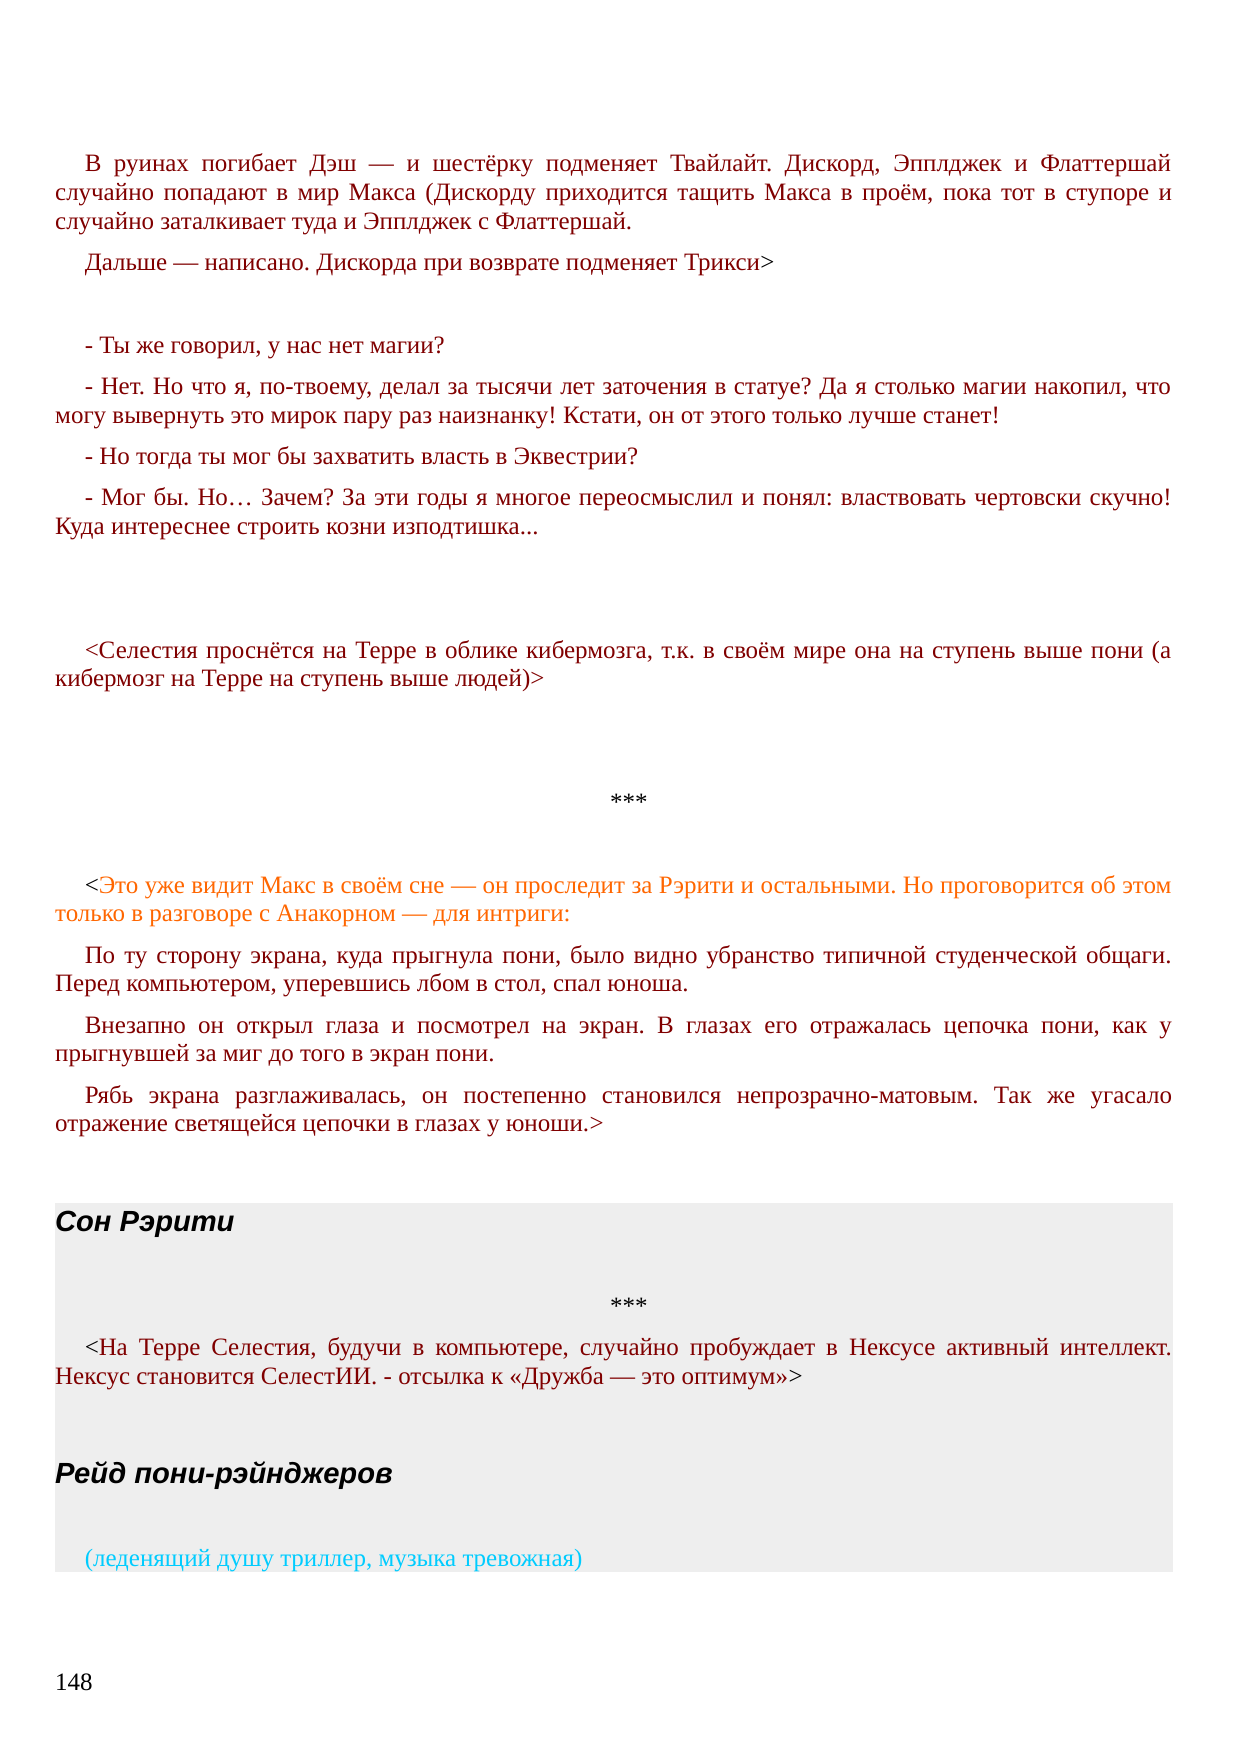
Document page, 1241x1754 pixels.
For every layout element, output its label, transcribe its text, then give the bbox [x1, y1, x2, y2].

text В руинах погибает Дэш — и шестёрку подменяет Твайлайт. Дискорд, Эпплджек и Флаттершай случайно попадают в мир Макса (Дискорду приходится тащить Макса в проём, пока тот в ступоре и случайно заталкивает туда и Эпплджек с Флаттершай. [55, 148, 1173, 235]
text По ту сторону экрана, куда прыгнула пони, было видно убранство типичной студенческой общаги. Перед компьютером, уперевшись лбом в стол, спал юноша. [55, 940, 1173, 997]
text - Нет. Но что я, по-твоему, делал за тысячи лет заточения в статуе? Да я столько магии накопил, что могу вывернуть это мирок пару раз наизнанку! Кстати, он от этого только лучше станет! [55, 371, 1173, 428]
text Внезапно он открыл глаза и посмотрел на экран. В глазах его отражалась цепочка пони, как у прыгнувшей за миг до того в экран пони. [55, 1010, 1173, 1067]
text Рябь экрана разглаживалась, он постепенно становился непрозрачно-матовым. Так же угасало отражение светящейся цепочки в глазах у юноши.> [55, 1080, 1173, 1137]
subtitle Сон Рэрити [55, 1203, 1173, 1237]
text Дальше — написано. Дискорда при возврате подменяет Трикси> [55, 247, 1173, 276]
text - Мог бы. Но… Зачем? За эти годы я многое переосмыслил и понял: властвовать чертовски скучно! Куда интереснее строить козни изподтишка... [55, 482, 1173, 540]
text (леденящий душу триллер, музыка тревожная) [55, 1543, 1173, 1572]
subtitle Рейд пони-рэйнджеров [55, 1456, 1173, 1489]
text <Селестия проснётся на Терре в облике кибермозга, т.к. в своём мире она на ступень выше пони (а кибермозг на Терре на ступень выше людей)> [55, 635, 1173, 692]
text - Но тогда ты мог бы захватить власть в Эквестрии? [55, 441, 1173, 470]
text - Ты же говорил, у нас нет магии? [55, 330, 1173, 358]
text <На Терре Селестия, будучи в компьютере, случайно пробуждает в Нексусе активный интеллект. Нексус становится СелестИИ. - отсылка к «Дружба — это оптимум»> [55, 1332, 1173, 1389]
text <Это уже видит Макс в своём сне — он проследит за Рэрити и остальными. Но проговорится об этом только в разговоре с Анакорном — для интриги: [55, 870, 1173, 927]
text *** [55, 1291, 1173, 1319]
text *** [55, 787, 1173, 816]
